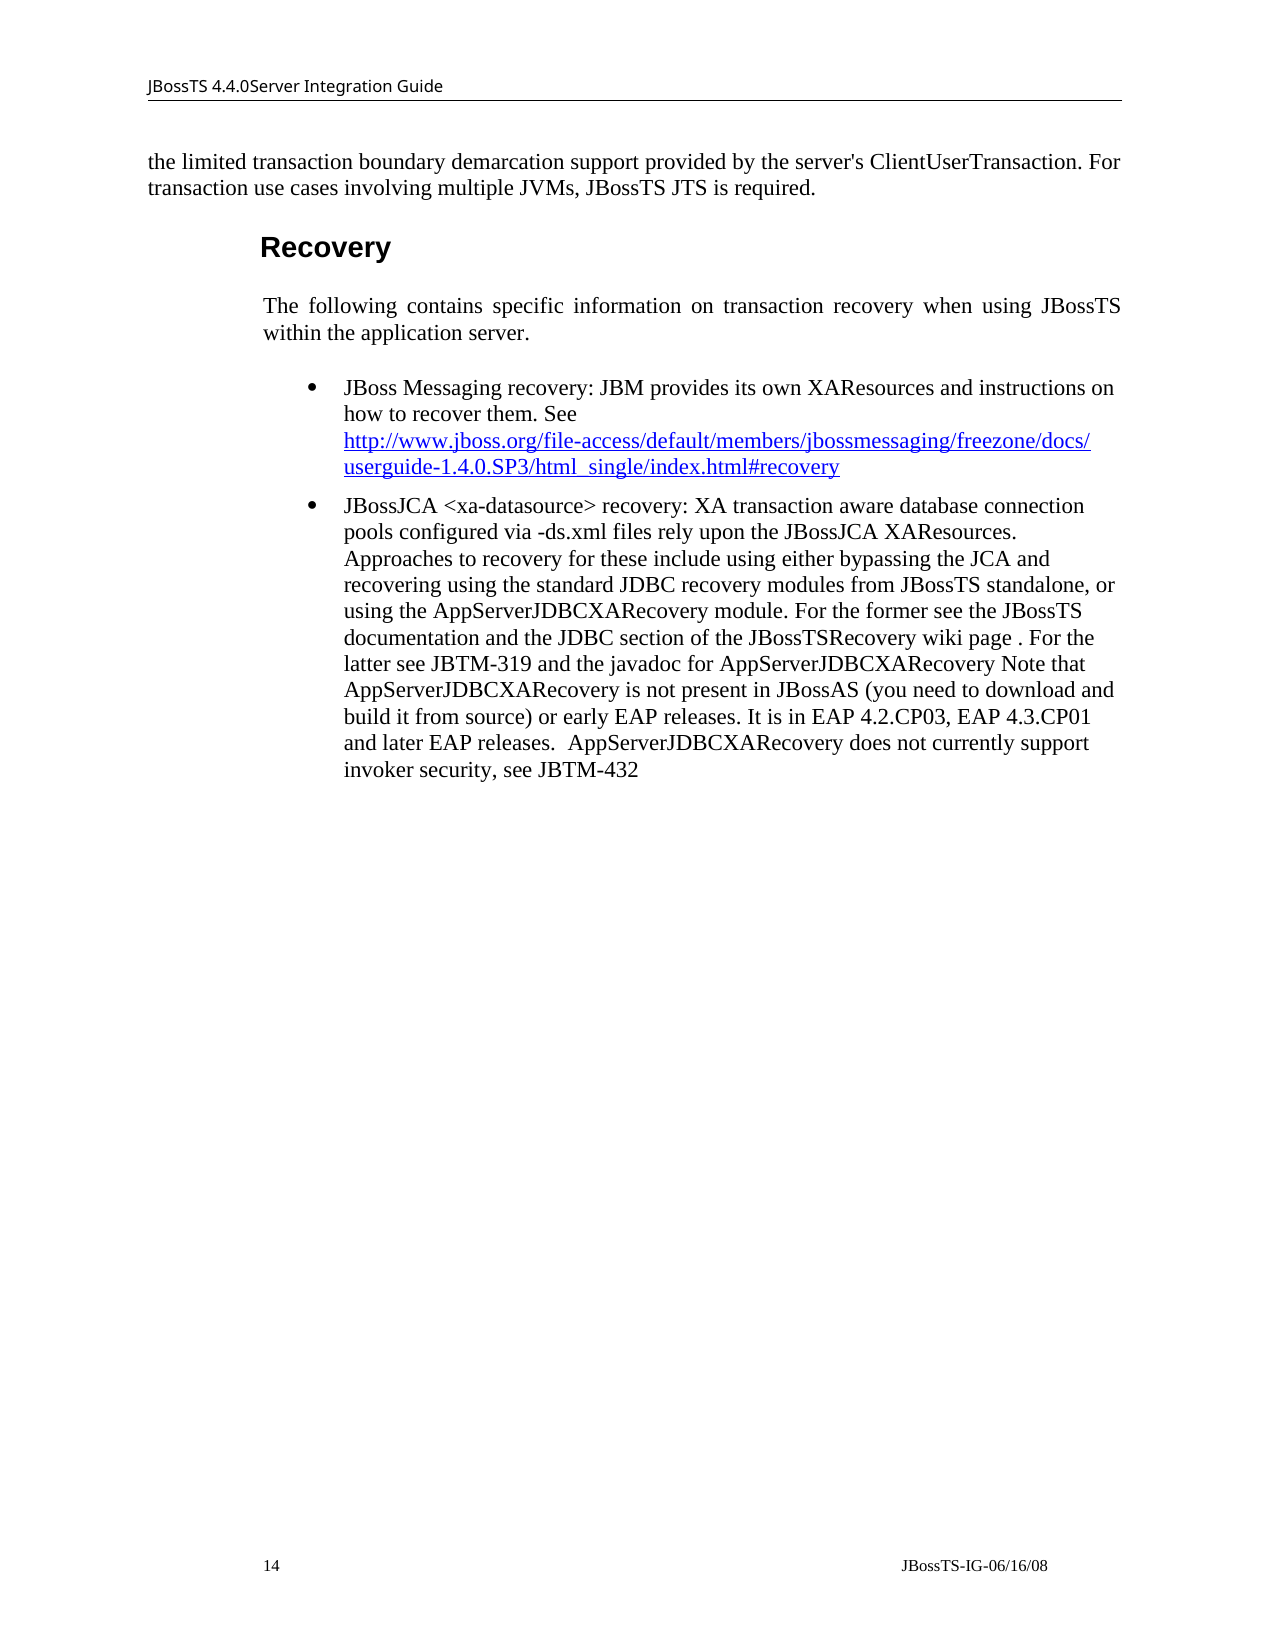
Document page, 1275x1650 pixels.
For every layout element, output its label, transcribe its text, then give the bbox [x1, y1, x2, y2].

text The following contains specific information on transaction recovery when using JBossTS within the application server. [263, 292, 1122, 345]
text the limited transaction boundary demarcation support provided by the server's ClientUserTransaction. For transaction use cases involving multiple JVMs, JBossTS JTS is required. [148, 148, 1122, 200]
subtitle Recovery [148, 229, 1122, 263]
list JBoss Messaging recovery: JBM provides its own XAResources and instructions on how to recover them. See http://www.jboss.org/file-access/default/members/jbossmessaging/freezone/docs/userguide-1.4.0.SP3/html_single/index.html#recovery [308, 374, 1122, 479]
list JBossJCA <xa-datasource> recovery: XA transaction aware database connection pools configured via -ds.xml files rely upon the JBossJCA XAResources. Approaches to recovery for these include using either bypassing the JCA and recovering using the standard JDBC recovery modules from JBossTS standalone, or using the AppServerJDBCXARecovery module. For the former see the JBossTS documentation and the JDBC section of the JBossTSRecovery wiki page . For the latter see JBTM-319 and the javadoc for AppServerJDBCXARecovery Note that AppServerJDBCXARecovery is not present in JBossAS (you need to download and build it from source) or early EAP releases. It is in EAP 4.2.CP03, EAP 4.3.CP01 and later EAP releases. AppServerJDBCXARecovery does not currently support invoker security, see JBTM-432 [308, 492, 1122, 782]
